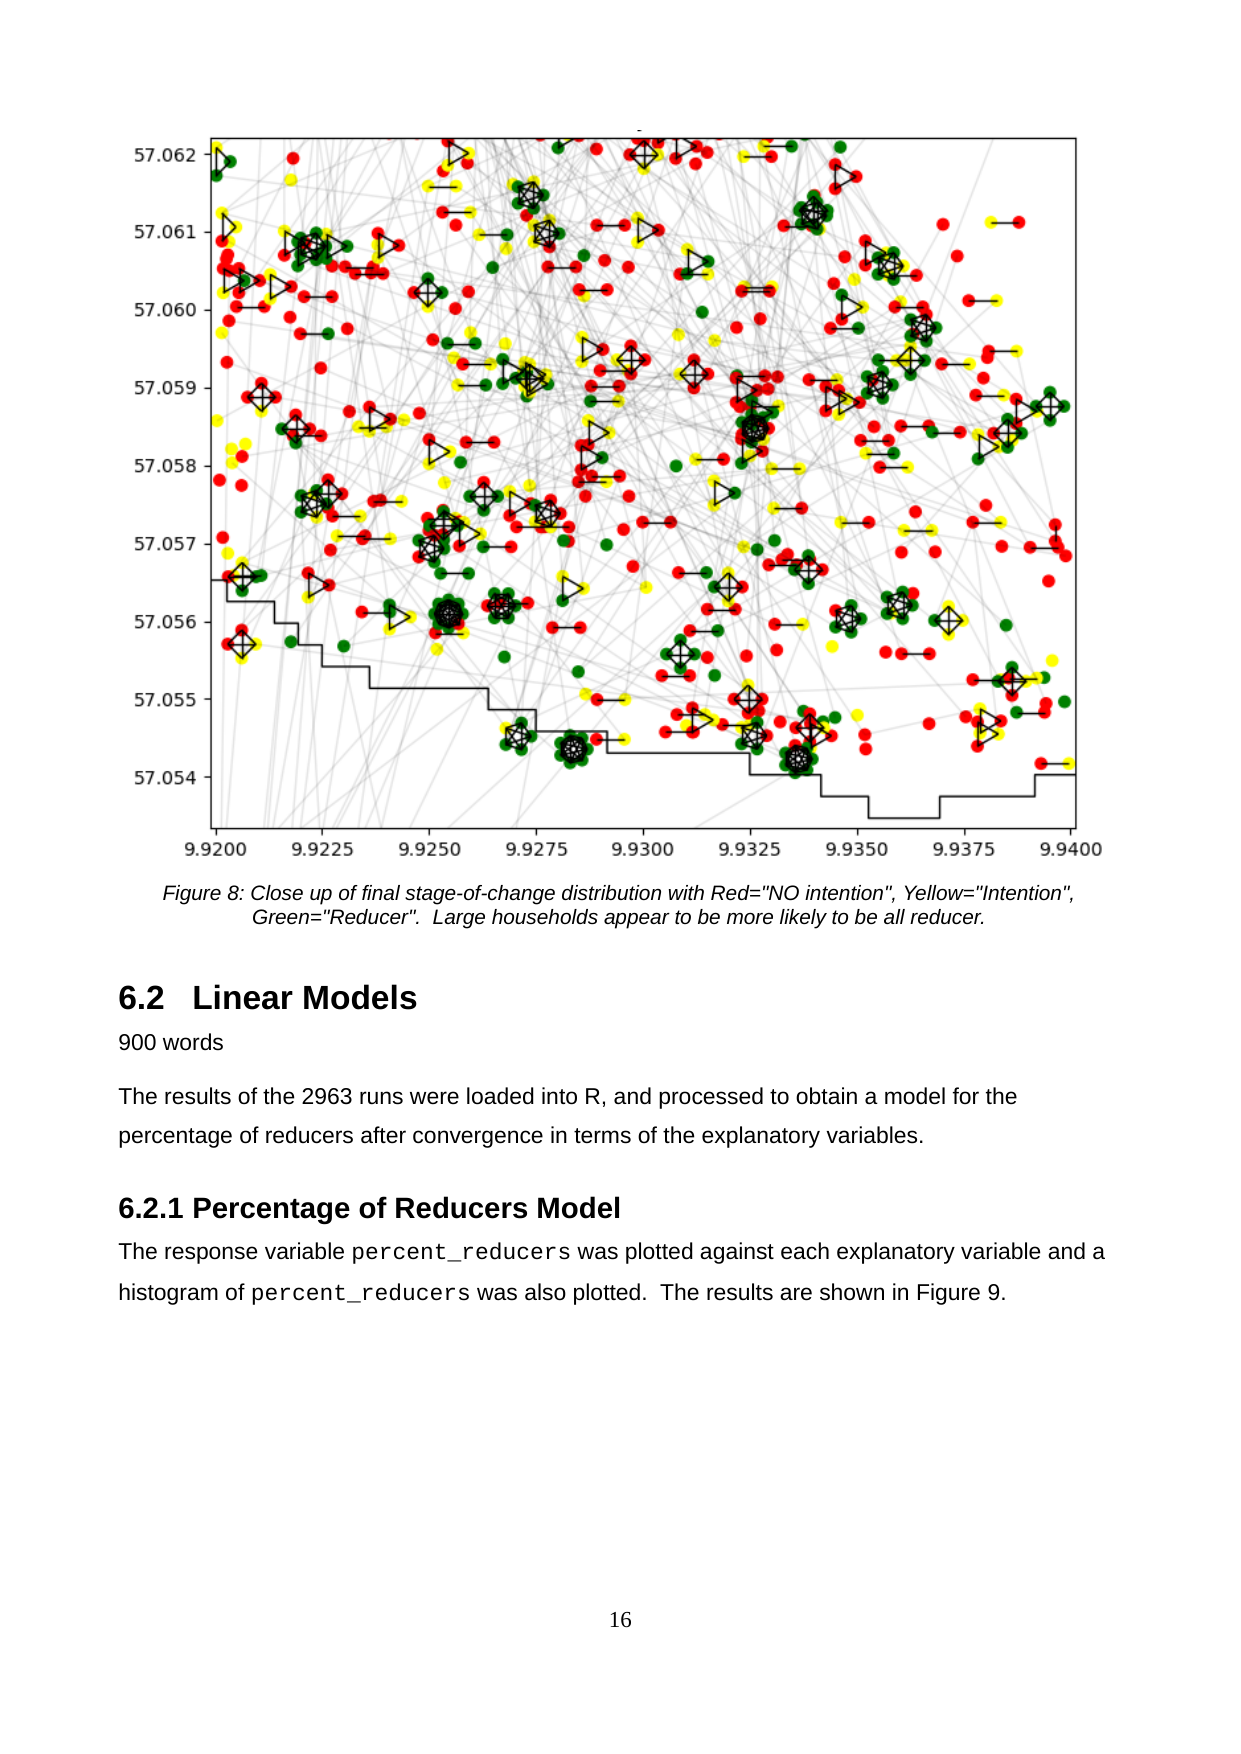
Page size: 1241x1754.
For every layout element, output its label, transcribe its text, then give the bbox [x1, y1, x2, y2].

text The results of the 2963 runs were loaded into R, and processed to obtain a model for the percentage of reducers after convergence in terms of the explanatory variables. [118, 1083, 1122, 1149]
subtitle Linear Models [118, 978, 1122, 1016]
text Figure 8: Close up of final stage-of-change distribution with Red="NO intention", Yellow="Intention", Green="Reducer". Large households appear to be more likely to be all reducer. [118, 881, 1122, 929]
subtitle Percentage of Reducers Model [118, 1191, 1122, 1225]
text 900 words [118, 1029, 1122, 1055]
picture [118, 130, 1123, 881]
text The response variable percent_reducers was plotted against each explanatory variable and a histogram of percent_reducers was also plotted. The results are shown in Figure 9. [118, 1238, 1122, 1307]
